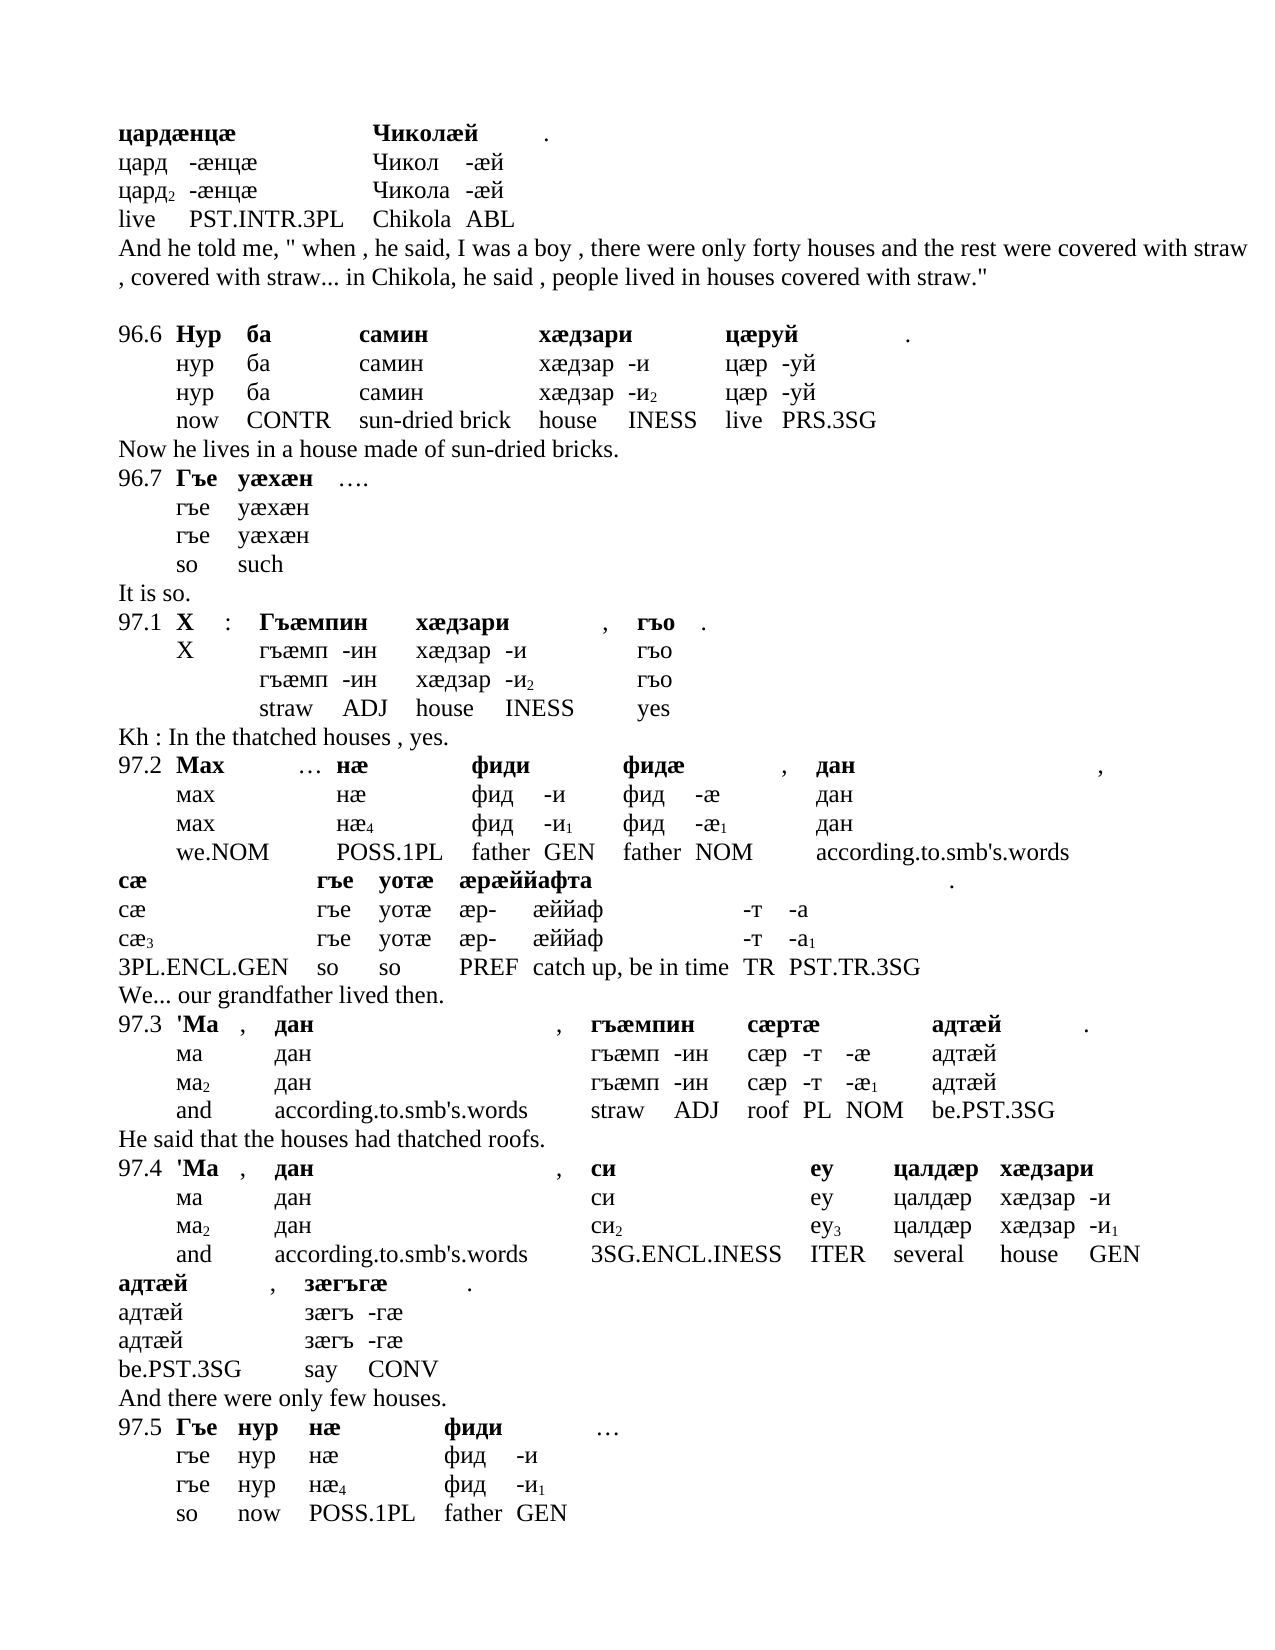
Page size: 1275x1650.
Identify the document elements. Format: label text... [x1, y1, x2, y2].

text house [416, 693, 491, 722]
text so [176, 1498, 210, 1527]
text сæ [118, 894, 289, 923]
text according.to.smb's.words [816, 837, 1069, 866]
text 97.3 [118, 1009, 162, 1038]
text , [239, 1153, 261, 1182]
text æрæййафта [459, 866, 935, 894]
text so [379, 952, 431, 981]
text so [176, 549, 210, 578]
text PST.TR.3SG [789, 952, 921, 981]
text дан [274, 1153, 542, 1182]
text дан [274, 1067, 528, 1096]
text сæ3 [118, 923, 289, 952]
text цард2 [118, 176, 175, 204]
text цардæнцæ [118, 118, 358, 147]
text уæхæн [238, 492, 309, 521]
text -и [628, 348, 697, 377]
text so [317, 952, 351, 981]
text -т [743, 923, 775, 952]
text -ин [342, 664, 388, 693]
text 'Ма [176, 1153, 226, 1182]
text нур [176, 377, 219, 406]
text NOM [695, 837, 753, 866]
text сæ [118, 866, 303, 894]
text си [591, 1153, 796, 1182]
text уотæ [379, 894, 431, 923]
text We... our grandfather lived then. [118, 981, 1249, 1009]
text нæ [308, 1412, 430, 1441]
text -æй [465, 176, 515, 204]
text цалдæр [893, 1182, 972, 1211]
text ADJ [673, 1096, 719, 1124]
text Chikola [372, 204, 452, 233]
text самин [359, 319, 525, 348]
text -гæ [368, 1326, 439, 1354]
text нæ4 [308, 1469, 416, 1498]
text хæдзар [539, 348, 614, 377]
text гъæмп [259, 636, 328, 664]
text -и [516, 1441, 567, 1469]
text уæхæн [238, 521, 309, 549]
text NOM [846, 1096, 904, 1124]
text хæдзари [539, 319, 711, 348]
text -и [544, 779, 595, 808]
text …. [337, 463, 368, 492]
text ма [176, 1038, 212, 1067]
text хæдзари [1000, 1153, 1154, 1182]
text -æнцæ [189, 176, 345, 204]
text Гъе [176, 463, 224, 492]
text гъо [637, 664, 673, 693]
text æр- [459, 894, 519, 923]
text еу [810, 1153, 879, 1182]
text адтæй [118, 1268, 256, 1297]
text нур [176, 348, 219, 377]
text адтæй [118, 1297, 242, 1326]
text , [556, 1009, 577, 1038]
text Чикола [372, 176, 452, 204]
text . [700, 607, 721, 636]
text гъе [176, 521, 210, 549]
text хæдзар [539, 377, 614, 406]
text фидæ [623, 751, 767, 779]
text цард [118, 147, 175, 176]
text according.to.smb's.words [274, 1096, 528, 1124]
text according.to.smb's.words [274, 1239, 528, 1268]
text гъæмп [259, 664, 328, 693]
text уотæ [379, 866, 445, 894]
text адтæй [932, 1067, 1055, 1096]
text GEN [1089, 1239, 1141, 1268]
text æр- [459, 923, 519, 952]
text sun-dried brick [359, 406, 511, 434]
text Чикол [372, 147, 452, 176]
text -и1 [516, 1469, 567, 1498]
text father [444, 1498, 502, 1527]
text live [725, 406, 768, 434]
text дан [274, 1182, 528, 1211]
text be.PST.3SG [118, 1354, 242, 1383]
text цæр [725, 377, 768, 406]
text -и [1089, 1182, 1141, 1211]
text PST.INTR.3PL [189, 204, 345, 233]
text GEN [544, 837, 595, 866]
text гъе [317, 894, 351, 923]
text -т [803, 1038, 832, 1067]
text -т [803, 1067, 832, 1096]
text -гæ [368, 1297, 439, 1326]
text адтæй [932, 1009, 1069, 1038]
text -ин [673, 1067, 719, 1096]
text -и1 [544, 808, 595, 837]
text . [1083, 1009, 1104, 1038]
text нур [238, 1412, 295, 1441]
text 97.2 [118, 751, 162, 779]
text сæр [747, 1067, 789, 1096]
text нæ [336, 779, 444, 808]
text He said that the houses had thatched roofs. [118, 1124, 1249, 1153]
text нур [238, 1441, 281, 1469]
text PREF [459, 952, 519, 981]
text : [224, 607, 245, 636]
text such [238, 549, 309, 578]
text father [471, 837, 530, 866]
text гъе [176, 1469, 210, 1498]
text ABL [465, 204, 515, 233]
text And there were only few houses. [118, 1383, 1249, 1412]
text Нур [176, 319, 233, 348]
text ADJ [342, 693, 388, 722]
text гъæмп [591, 1067, 660, 1096]
text фид [471, 808, 530, 837]
text еу [810, 1182, 866, 1211]
text гъе [176, 492, 210, 521]
text фид [444, 1441, 502, 1469]
text цæруй [725, 319, 891, 348]
text Now he lives in a house made of sun-dried bricks. [118, 434, 1249, 463]
text зæгъгæ [304, 1268, 453, 1297]
text -и2 [628, 377, 697, 406]
text хæдзар [416, 636, 491, 664]
text -а [789, 894, 921, 923]
text цалдæр [893, 1211, 972, 1239]
text 'Ма [176, 1009, 226, 1038]
text POSS.1PL [336, 837, 444, 866]
text нæ [336, 751, 458, 779]
text straw [591, 1096, 660, 1124]
text дан [274, 1038, 528, 1067]
text -а1 [789, 923, 921, 952]
text Чиколæй [372, 118, 529, 147]
text be.PST.3SG [932, 1096, 1055, 1124]
text Гъе [176, 1412, 224, 1441]
text ба [246, 319, 345, 348]
text . [466, 1268, 487, 1297]
text фид [623, 808, 681, 837]
text It is so. [118, 578, 1249, 607]
text фиди [444, 1412, 581, 1441]
text фид [444, 1469, 502, 1498]
text yes [637, 693, 673, 722]
text we.NOM [176, 837, 269, 866]
text , [781, 751, 802, 779]
text say [304, 1354, 354, 1383]
text -ин [342, 636, 388, 664]
text дан [816, 808, 1069, 837]
text фид [471, 779, 530, 808]
text зæгъ [304, 1297, 354, 1326]
text , [239, 1009, 261, 1038]
text дан [274, 1009, 542, 1038]
text æййаф [533, 923, 729, 952]
text нæ4 [336, 808, 444, 837]
text ма2 [176, 1067, 212, 1096]
text адтæй [118, 1326, 242, 1354]
text фид [623, 779, 681, 808]
text гъе [176, 1441, 210, 1469]
text INESS [628, 406, 697, 434]
text several [893, 1239, 972, 1268]
text . [543, 118, 564, 147]
text адтæй [932, 1038, 1055, 1067]
text TR [743, 952, 775, 981]
text -æ1 [695, 808, 753, 837]
text фиди [471, 751, 609, 779]
text father [623, 837, 681, 866]
text ба [246, 377, 331, 406]
text house [539, 406, 614, 434]
text POSS.1PL [308, 1498, 416, 1527]
text And he told me, " when , he said, I was a boy , there were only forty houses and the rest were covered with straw , covered with straw... in Chikola, he said , people lived in houses covered with straw." [118, 233, 1249, 291]
text Х [176, 636, 197, 664]
text live [118, 204, 175, 233]
text -æнцæ [189, 147, 345, 176]
text мах [176, 779, 269, 808]
text … [595, 1412, 620, 1441]
text ма [176, 1182, 212, 1211]
text ма2 [176, 1211, 212, 1239]
text … [297, 751, 322, 779]
text гъо [637, 636, 673, 664]
text уæхæн [238, 463, 323, 492]
text . [904, 319, 926, 348]
text Мах [176, 751, 283, 779]
text гъе [317, 923, 351, 952]
text цалдæр [893, 1153, 986, 1182]
text Kh : In the thatched houses , yes. [118, 722, 1249, 751]
text . [948, 866, 969, 894]
text -и2 [505, 664, 574, 693]
text самин [359, 377, 511, 406]
text цæр [725, 348, 768, 377]
text -уй [782, 377, 877, 406]
text -æ1 [846, 1067, 904, 1096]
text , [269, 1268, 291, 1297]
text гъо [637, 607, 687, 636]
text мах [176, 808, 269, 837]
text сæр [747, 1038, 789, 1067]
text CONV [368, 1354, 439, 1383]
text 97.5 [118, 1412, 162, 1441]
text CONTR [246, 406, 331, 434]
text -уй [782, 348, 877, 377]
text æййаф [533, 894, 729, 923]
text Гъæмпин [259, 607, 402, 636]
text гъæмпин [591, 1009, 733, 1038]
text -æ [846, 1038, 904, 1067]
text нур [238, 1469, 281, 1498]
text хæдзари [416, 607, 588, 636]
text 97.4 [118, 1153, 162, 1182]
text си2 [591, 1211, 782, 1239]
text INESS [505, 693, 574, 722]
text catch up, be in time [533, 952, 729, 981]
text PL [803, 1096, 832, 1124]
text нæ [308, 1441, 416, 1469]
text Х [176, 607, 211, 636]
text , [1097, 751, 1118, 779]
text гъæмп [591, 1038, 660, 1067]
text 96.6 [118, 319, 162, 348]
text ITER [810, 1239, 866, 1268]
text , [602, 607, 623, 636]
text -т [743, 894, 775, 923]
text house [1000, 1239, 1075, 1268]
text -и [505, 636, 574, 664]
text си [591, 1182, 782, 1211]
text -и1 [1089, 1211, 1141, 1239]
text now [176, 406, 219, 434]
text самин [359, 348, 511, 377]
text 97.1 [118, 607, 162, 636]
text PRS.3SG [782, 406, 877, 434]
text -æй [465, 147, 515, 176]
text дан [816, 779, 1069, 808]
text ба [246, 348, 331, 377]
text дан [816, 751, 1083, 779]
text roof [747, 1096, 789, 1124]
text еу3 [810, 1211, 866, 1239]
text now [238, 1498, 281, 1527]
text зæгъ [304, 1326, 354, 1354]
text дан [274, 1211, 528, 1239]
text GEN [516, 1498, 567, 1527]
text straw [259, 693, 328, 722]
text хæдзар [416, 664, 491, 693]
text , [556, 1153, 577, 1182]
text -ин [673, 1038, 719, 1067]
text 3PL.ENCL.GEN [118, 952, 289, 981]
text хæдзар [1000, 1182, 1075, 1211]
text and [176, 1096, 212, 1124]
text сæртæ [747, 1009, 918, 1038]
text хæдзар [1000, 1211, 1075, 1239]
text 3SG.ENCL.INESS [591, 1239, 782, 1268]
text -æ [695, 779, 753, 808]
text уотæ [379, 923, 431, 952]
text 96.7 [118, 463, 162, 492]
text and [176, 1239, 212, 1268]
text гъе [317, 866, 365, 894]
